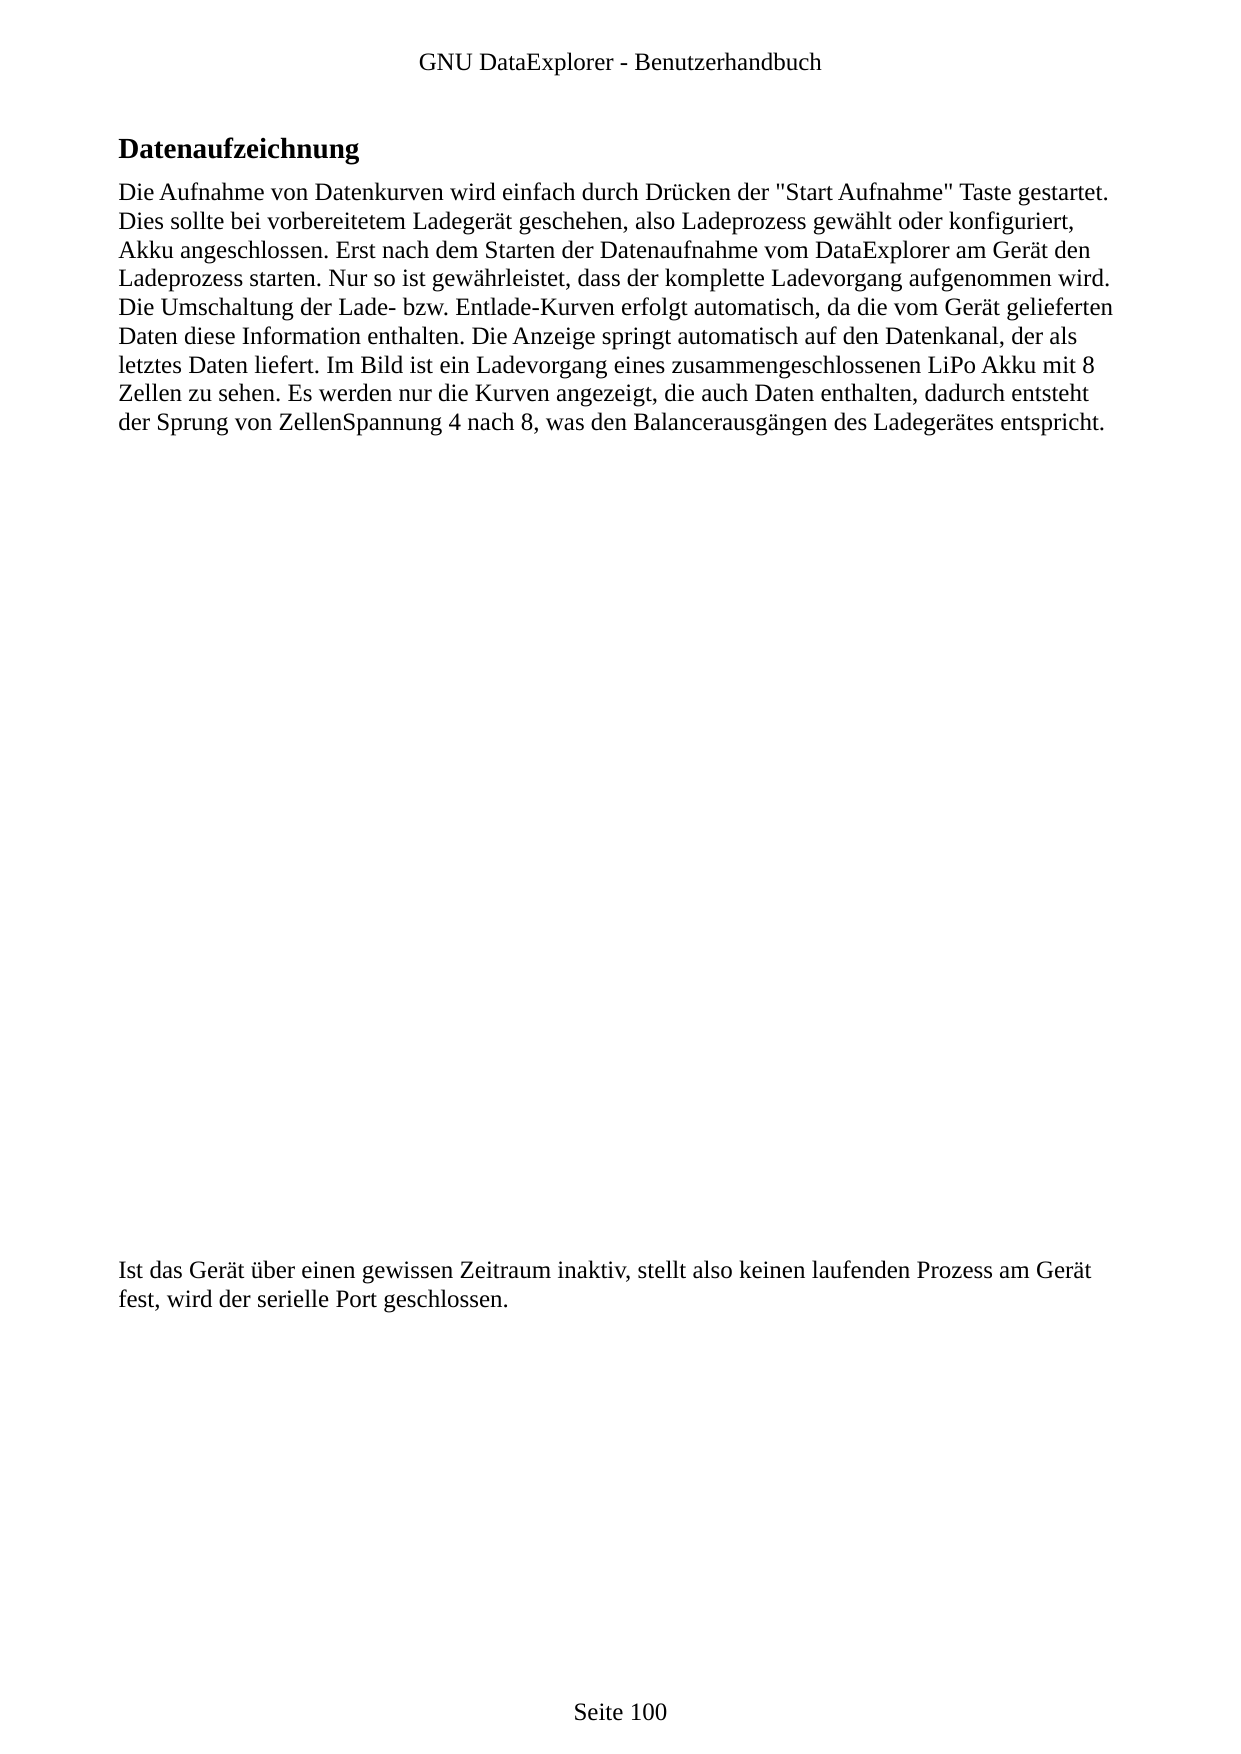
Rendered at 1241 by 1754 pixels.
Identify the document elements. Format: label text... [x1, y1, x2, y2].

text Ist das Gerät über einen gewissen Zeitraum inaktiv, stellt also keinen laufenden Prozess am Gerät fest, wird der serielle Port geschlossen. [118, 1256, 1122, 1313]
text Die Aufnahme von Datenkurven wird einfach durch Drücken der "Start Aufnahme" Taste gestartet. Dies sollte bei vorbereitetem Ladegerät geschehen, also Ladeprozess gewählt oder konfiguriert, Akku angeschlossen. Erst nach dem Starten der Datenaufnahme vom DataExplorer am Gerät den Ladeprozess starten. Nur so ist gewährleistet, dass der komplette Ladevorgang aufgenommen wird. Die Umschaltung der Lade- bzw. Entlade-Kurven erfolgt automatisch, da die vom Gerät gelieferten Daten diese Information enthalten. Die Anzeige springt automatisch auf den Datenkanal, der als letztes Daten liefert. Im Bild ist ein Ladevorgang eines zusammengeschlossenen LiPo Akku mit 8 Zellen zu sehen. Es werden nur die Kurven angezeigt, die auch Daten enthalten, dadurch entsteht der Sprung von ZellenSpannung 4 nach 8, was den Balancerausgängen des Ladegerätes entspricht. [118, 177, 1122, 436]
subtitle Datenaufzeichnung [118, 131, 1122, 165]
